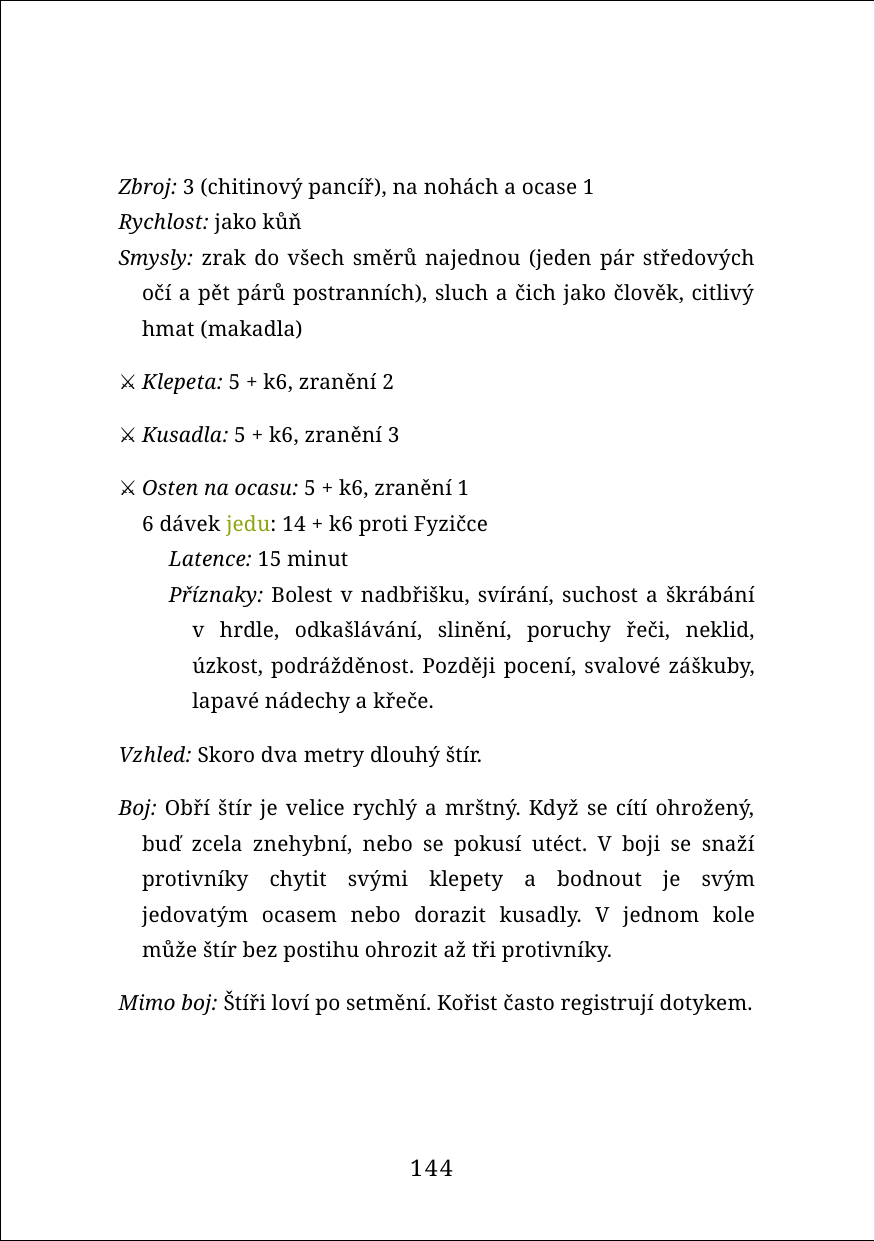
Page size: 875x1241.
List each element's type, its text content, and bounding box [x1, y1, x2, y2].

text Smysly: zrak do všech směrů najednou (jeden pár středových očí a pět párů postranních), sluch a čich jako člověk, citlivý hmat (makadla) [118, 243, 756, 342]
text ⚔ Osten na ocasu: 5 + k6, zranění 1 [118, 473, 756, 502]
text ⚔ Kusadla: 5 + k6, zranění 3 [118, 420, 756, 449]
text Příznaky: Bolest v nadbřišku, svírání, suchost a škrábání v hrdle, odkašlávání, slinění, poruchy řeči, neklid, úzkost, podrážděnost. Později pocení, svalové záškuby, lapavé nádechy a křeče. [168, 580, 756, 715]
text Rychlost: jako kůň [118, 207, 756, 236]
text Mimo boj: Štíři loví po setmění. Kořist často registrují dotykem. [118, 988, 756, 1017]
text Latence: 15 minut [168, 544, 756, 573]
text Boj: Obří štír je velice rychlý a mrštný. Když se cítí ohrožený, buď zcela znehybní, nebo se pokusí utéct. V boji se snaží protivníky chytit svými klepety a bodnout je svým jedovatým ocasem nebo dorazit kusadly. V jednom kole může štír bez postihu ohrozit až tři protivníky. [118, 793, 756, 964]
text Zbroj: 3 (chitinový pancíř), na nohách a ocase 1 [118, 172, 756, 200]
text ⚔ Klepeta: 5 + k6, zranění 2 [118, 367, 756, 396]
text Vzhled: Skoro dva metry dlouhý štír. [118, 740, 756, 768]
text 6 dávek jedu: 14 + k6 proti Fyzičce [142, 509, 756, 537]
